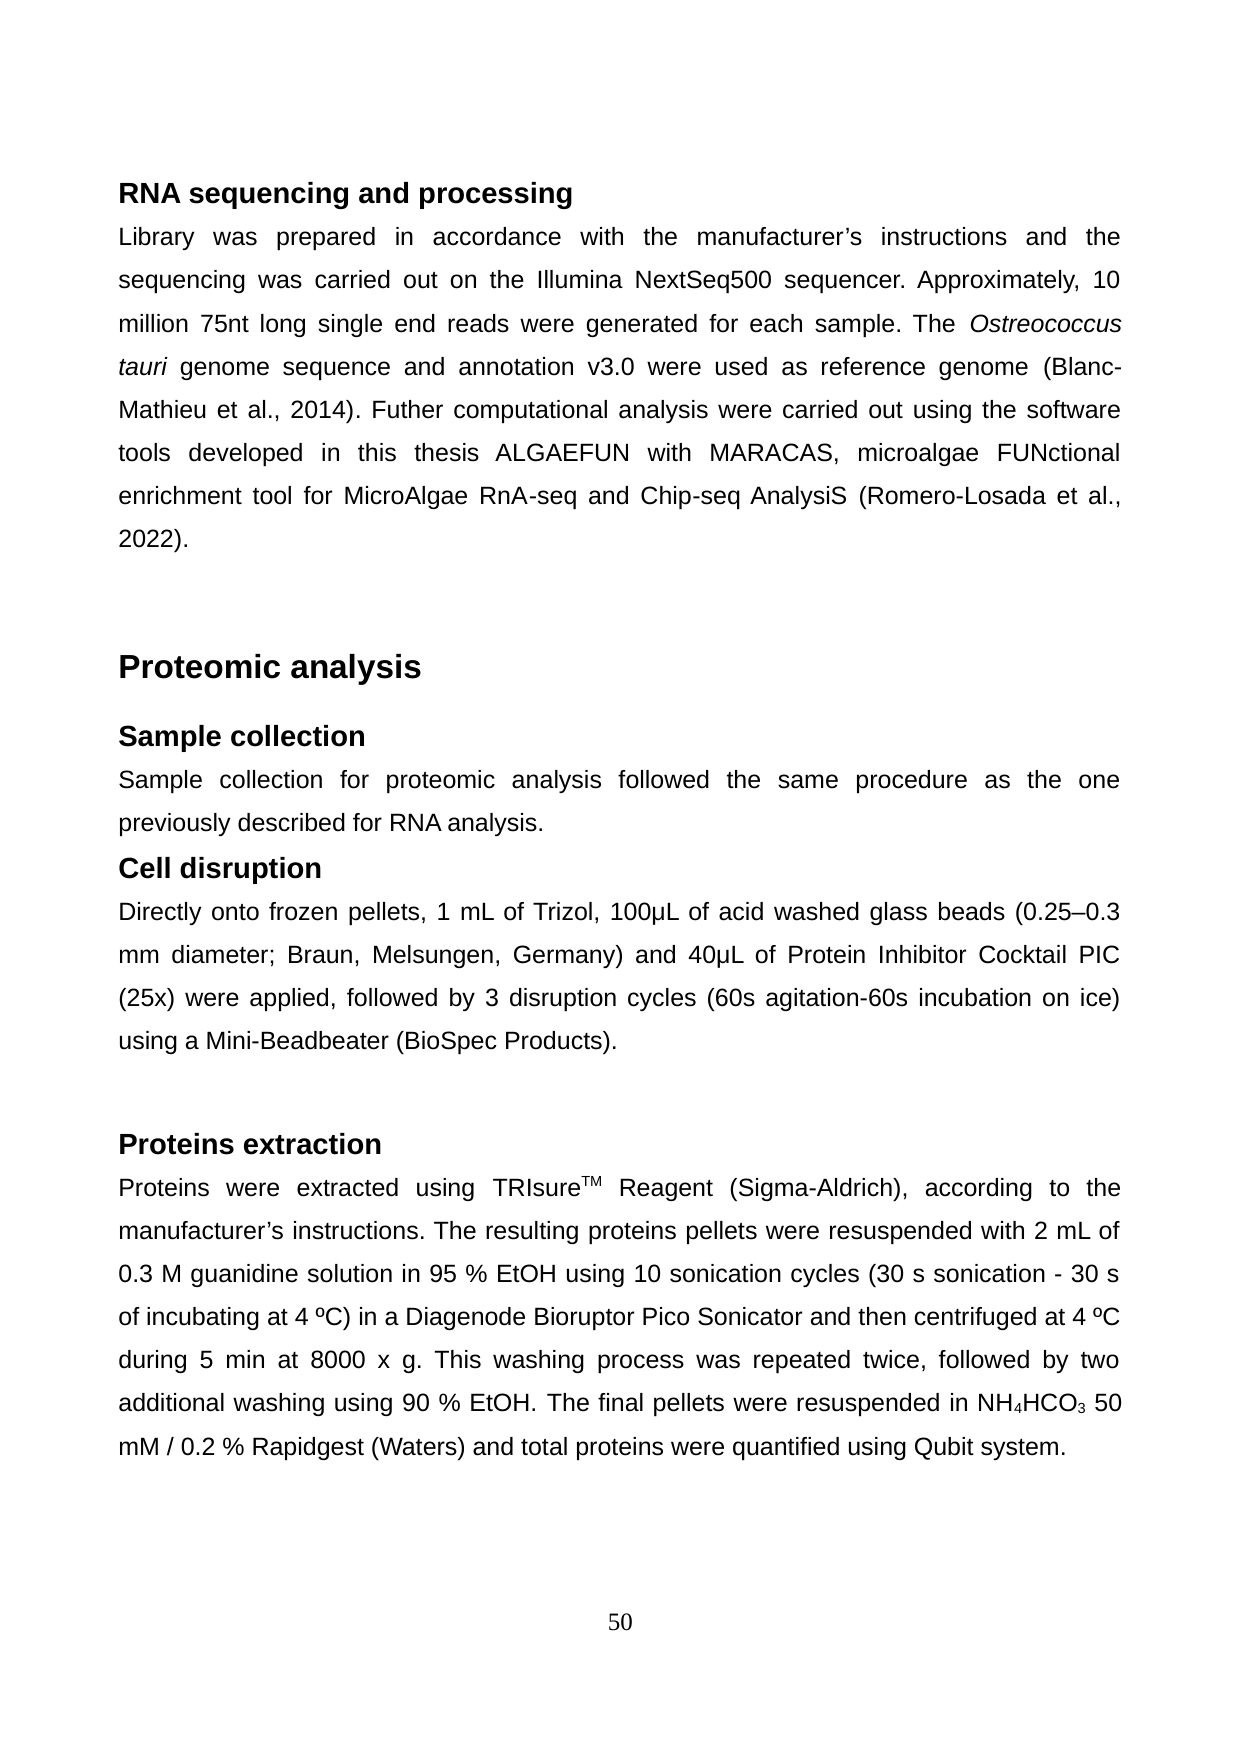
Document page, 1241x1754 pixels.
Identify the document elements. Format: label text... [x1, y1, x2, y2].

list Proteins were extracted using TRIsureTM Reagent (Sigma-Aldrich), according to the manufacturer’s instructions. The resulting proteins pellets were resuspended with 2 mL of 0.3 M guanidine solution in 95 % EtOH using 10 sonication cycles (30 s sonication - 30 s of incubating at 4 ºC) in a Diagenode Bioruptor Pico Sonicator and then centrifuged at 4 ºC during 5 min at 8000 x g. This washing process was repeated twice, followed by two additional washing using 90 % EtOH. The final pellets were resuspended in NH4HCO3 50 mM / 0.2 % Rapidgest (Waters) and total proteins were quantified using Qubit system. [118, 1173, 1122, 1460]
text Library was prepared in accordance with the manufacturer’s instructions and the sequencing was carried out on the Illumina NextSeq500 sequencer. Approximately, 10 million 75nt long single end reads were generated for each sample. The Ostreococcus tauri genome sequence and annotation v3.0 were used as reference genome (Blanc-Mathieu et al., 2014)⁠. Futher computational analysis were carried out using the software tools developed in this thesis ALGAEFUN with MARACAS, microalgae FUNctional enrichment tool for MicroAlgae RnA‑seq and Chip‑seq AnalysiS (Romero-Losada et al., 2022)⁠. [118, 222, 1122, 553]
subtitle RNA sequencing and processing [118, 176, 1122, 210]
subtitle Cell disruption [118, 851, 1122, 885]
text Sample collection for proteomic analysis followed the same procedure as the one previously described for RNA analysis. [118, 765, 1122, 837]
subtitle Proteins extraction [118, 1127, 1122, 1160]
subtitle Sample collection [118, 719, 1122, 752]
text Directly onto frozen pellets, 1 mL of Trizol, 100μL of acid washed glass beads (0.25–0.3 mm diameter; Braun, Melsungen, Germany) and 40μL of Protein Inhibitor Cocktail PIC (25x) were applied, followed by 3 disruption cycles (60s agitation-60s incubation on ice) using a Mini-Beadbeater (BioSpec Products). [118, 896, 1122, 1054]
subtitle Proteomic analysis [118, 647, 1122, 685]
